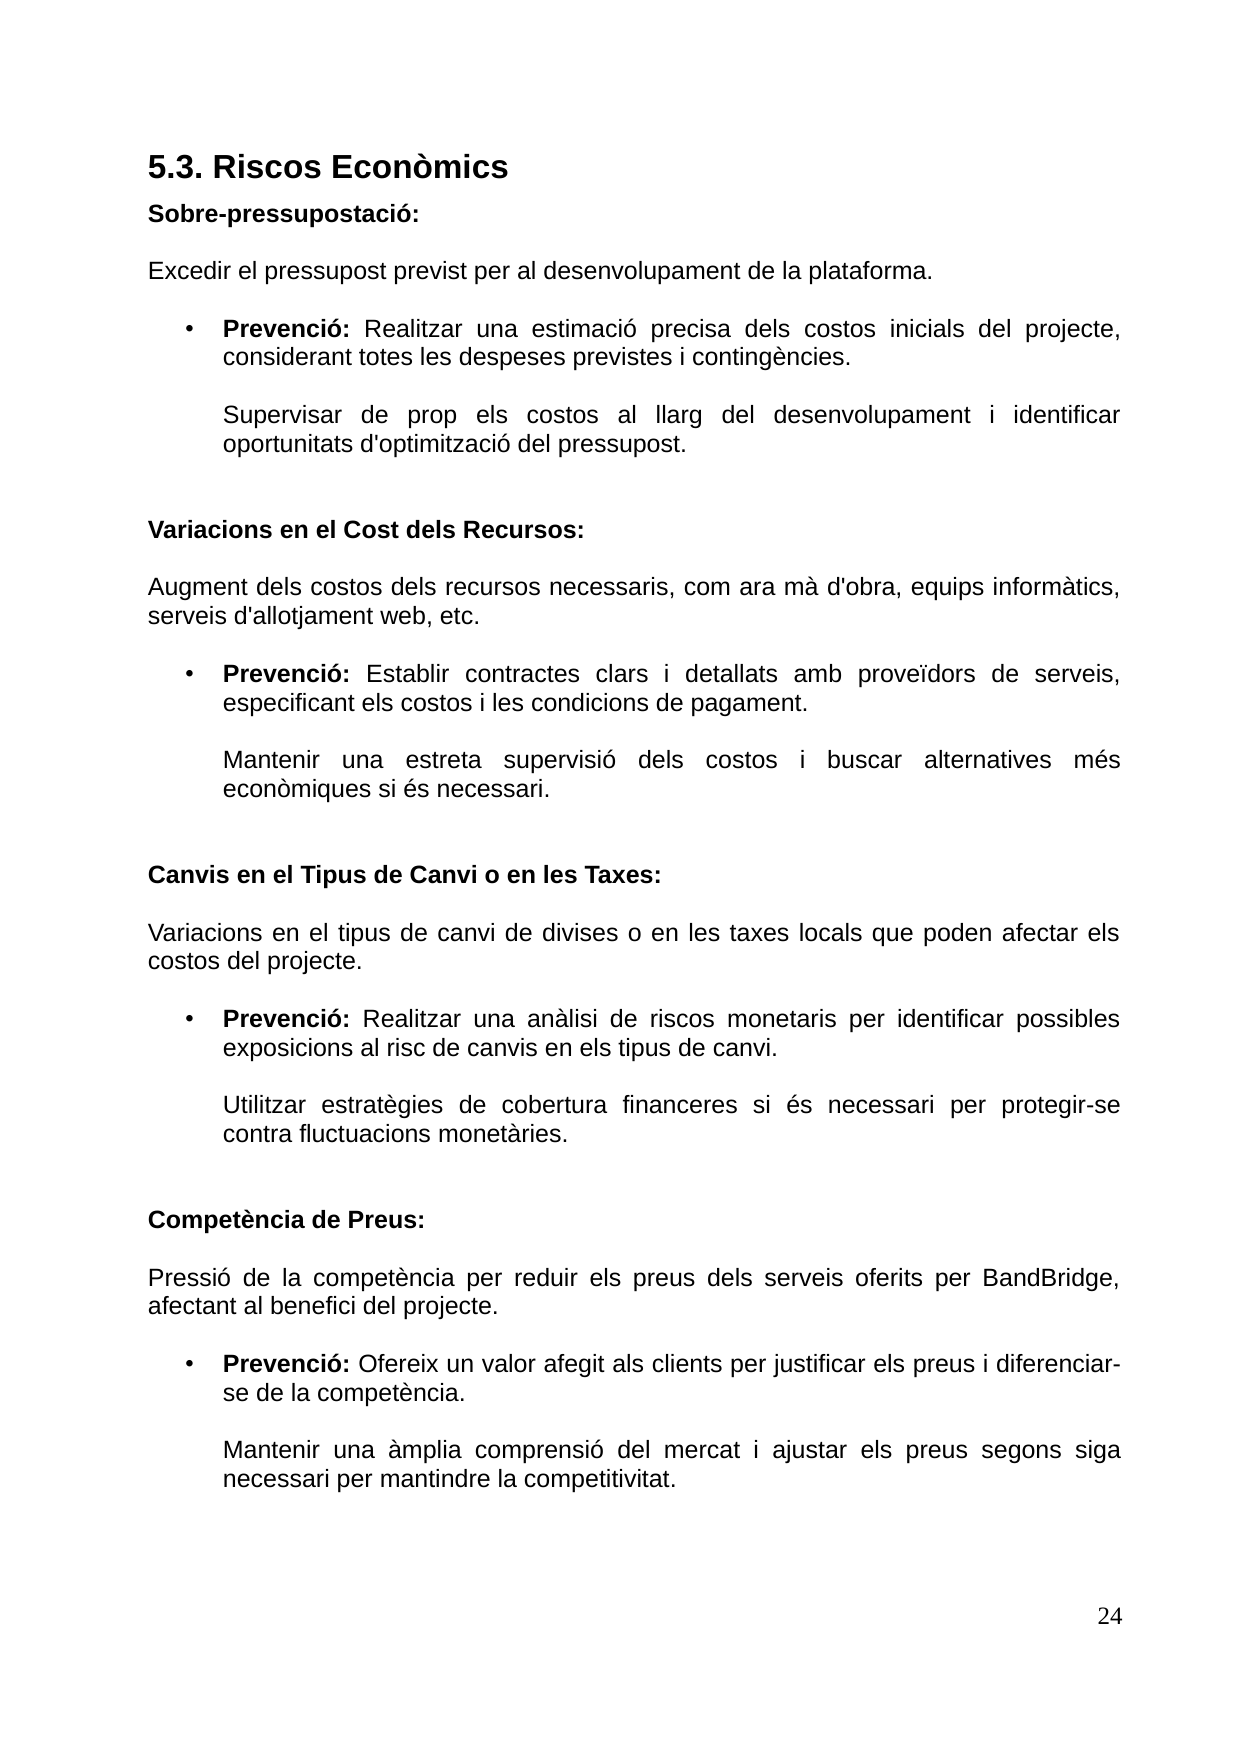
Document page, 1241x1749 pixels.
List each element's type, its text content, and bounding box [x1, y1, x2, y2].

text Variacions en el tipus de canvi de divises o en les taxes locals que poden afectar els costos del projecte. [148, 917, 1122, 975]
text Excedir el pressupost previst per al desenvolupament de la plataforma. [148, 256, 1122, 285]
list Utilitzar estratègies de cobertura financeres si és necessari per protegir-se contra fluctuacions monetàries. [185, 1090, 1122, 1148]
text Sobre-pressupostació: [148, 198, 1122, 227]
list Prevenció: Establir contractes clars i detallats amb proveïdors de serveis, especificant els costos i les condicions de pagament. [185, 659, 1122, 716]
list Mantenir una estreta supervisió dels costos i buscar alternatives més econòmiques si és necessari. [185, 745, 1122, 802]
list Supervisar de prop els costos al llarg del desenvolupament i identificar oportunitats d'optimització del pressupost. [185, 400, 1122, 457]
text Canvis en el Tipus de Canvi o en les Taxes: [148, 860, 1122, 889]
text Augment dels costos dels recursos necessaris, com ara mà d'obra, equips informàtics, serveis d'allotjament web, etc. [148, 572, 1122, 630]
text Competència de Preus: [148, 1205, 1122, 1234]
list Prevenció: Realitzar una anàlisi de riscos monetaris per identificar possibles exposicions al risc de canvis en els tipus de canvi. [185, 1004, 1122, 1061]
list Mantenir una àmplia comprensió del mercat i ajustar els preus segons siga necessari per mantindre la competitivitat. [185, 1435, 1122, 1493]
text Pressió de la competència per reduir els preus dels serveis oferits per BandBridge, afectant al benefici del projecte. [148, 1263, 1122, 1320]
list Prevenció: Realitzar una estimació precisa dels costos inicials del projecte, considerant totes les despeses previstes i contingències. [185, 313, 1122, 371]
list Prevenció: Ofereix un valor afegit als clients per justificar els preus i diferenciar-se de la competència. [185, 1349, 1122, 1406]
text Variacions en el Cost dels Recursos: [148, 515, 1122, 544]
subtitle 5.3. Riscos Econòmics [148, 148, 1122, 186]
